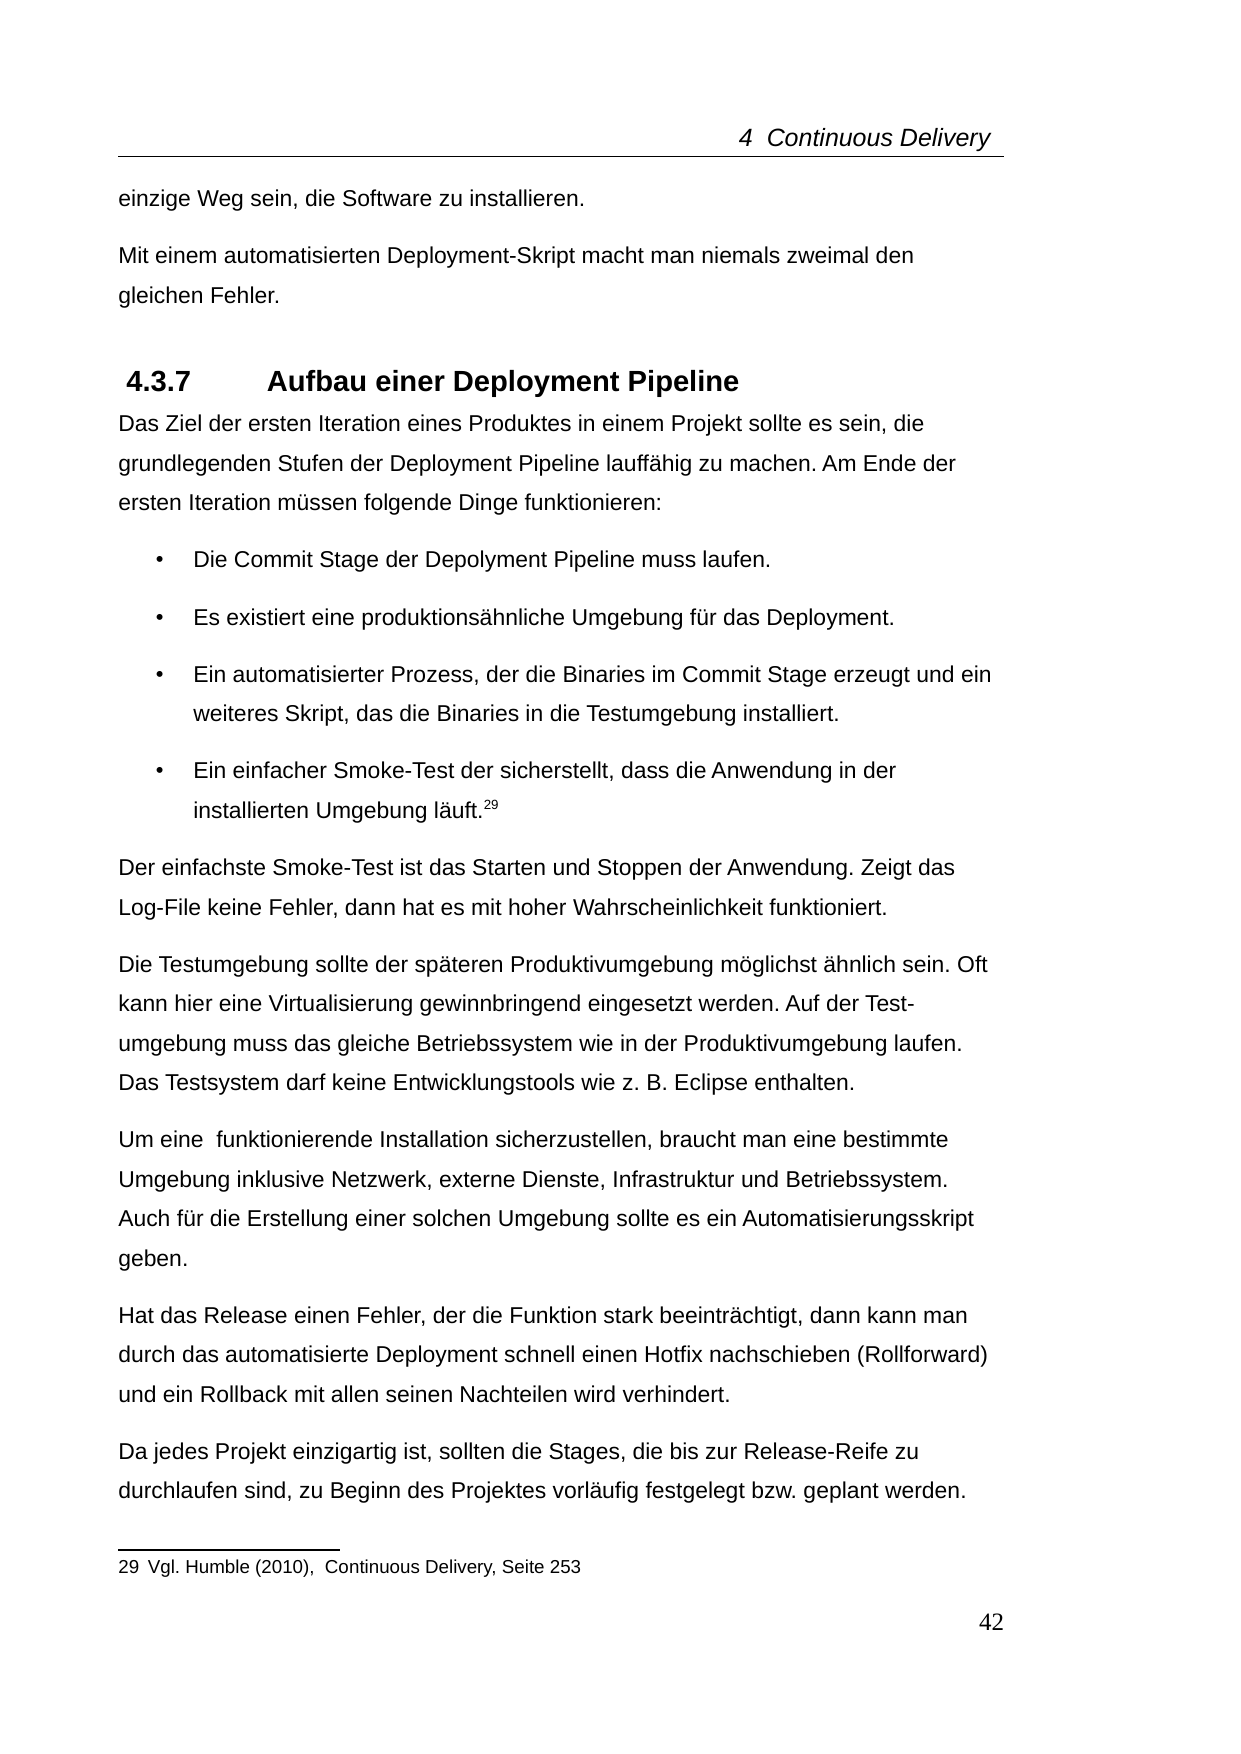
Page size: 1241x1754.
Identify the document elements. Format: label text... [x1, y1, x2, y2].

text Der einfachste Smoke-Test ist das Starten und Stoppen der Anwendung. Zeigt das Log-File keine Fehler, dann hat es mit hoher Wahrscheinlichkeit funktioniert. [118, 854, 1004, 920]
text Da jedes Projekt einzigartig ist, sollten die Stages, die bis zur Release-Reife zu durchlaufen sind, zu Beginn des Projektes vorläufig festgelegt bzw. geplant werden. [118, 1438, 1004, 1504]
text Mit einem automatisierten Deployment-Skript macht man niemals zweimal den gleichen Fehler. [118, 242, 1004, 308]
text Um eine funktionierende Installation sicherzustellen, braucht man eine bestimmte Umgebung inklusive Netzwerk, externe Dienste, Infrastruktur und Betriebssystem. Auch für die Erstellung einer solchen Umgebung sollte es ein Automatisierungsskript geben. [118, 1126, 1004, 1271]
list Vgl. Humble (2010), Continuous Delivery, Seite 253 [118, 1556, 1004, 1578]
text Hat das Release einen Fehler, der die Funktion stark beeinträchtigt, dann kann man durch das automatisierte Deployment schnell einen Hotfix nachschieben (Rollforward) und ein Rollback mit allen seinen Nachteilen wird verhindert. [118, 1302, 1004, 1407]
text Die Testumgebung sollte der späteren Produktivumgebung möglichst ähnlich sein. Oft kann hier eine Virtualisierung gewinnbringend eingesetzt werden. Auf der Test-umgebung muss das gleiche Betriebssystem wie in der Produktivumgebung laufen. Das Testsystem darf keine Entwicklungstools wie z. B. Eclipse enthalten. [118, 951, 1004, 1095]
list Ein automatisierter Prozess, der die Binaries im Commit Stage erzeugt und ein weiteres Skript, das die Binaries in die Testumgebung installiert. [156, 661, 1004, 726]
list Es existiert eine produktionsähnliche Umgebung für das Deployment. [156, 603, 1004, 630]
text Das Ziel der ersten Iteration eines Produktes in einem Projekt sollte es sein, die grundlegenden Stufen der Deployment Pipeline lauffähig zu machen. Am Ende der ersten Iteration müssen folgende Dinge funktionieren: [118, 410, 1004, 515]
list Die Commit Stage der Depolyment Pipeline muss laufen. [156, 546, 1004, 573]
subtitle Aufbau einer Deployment Pipeline [118, 364, 1004, 398]
text einzige Weg sein, die Software zu installieren. [118, 185, 1004, 212]
list Ein einfacher Smoke-Test der sicherstellt, dass die Anwendung in der installierten Umgebung läuft. [156, 757, 1004, 823]
